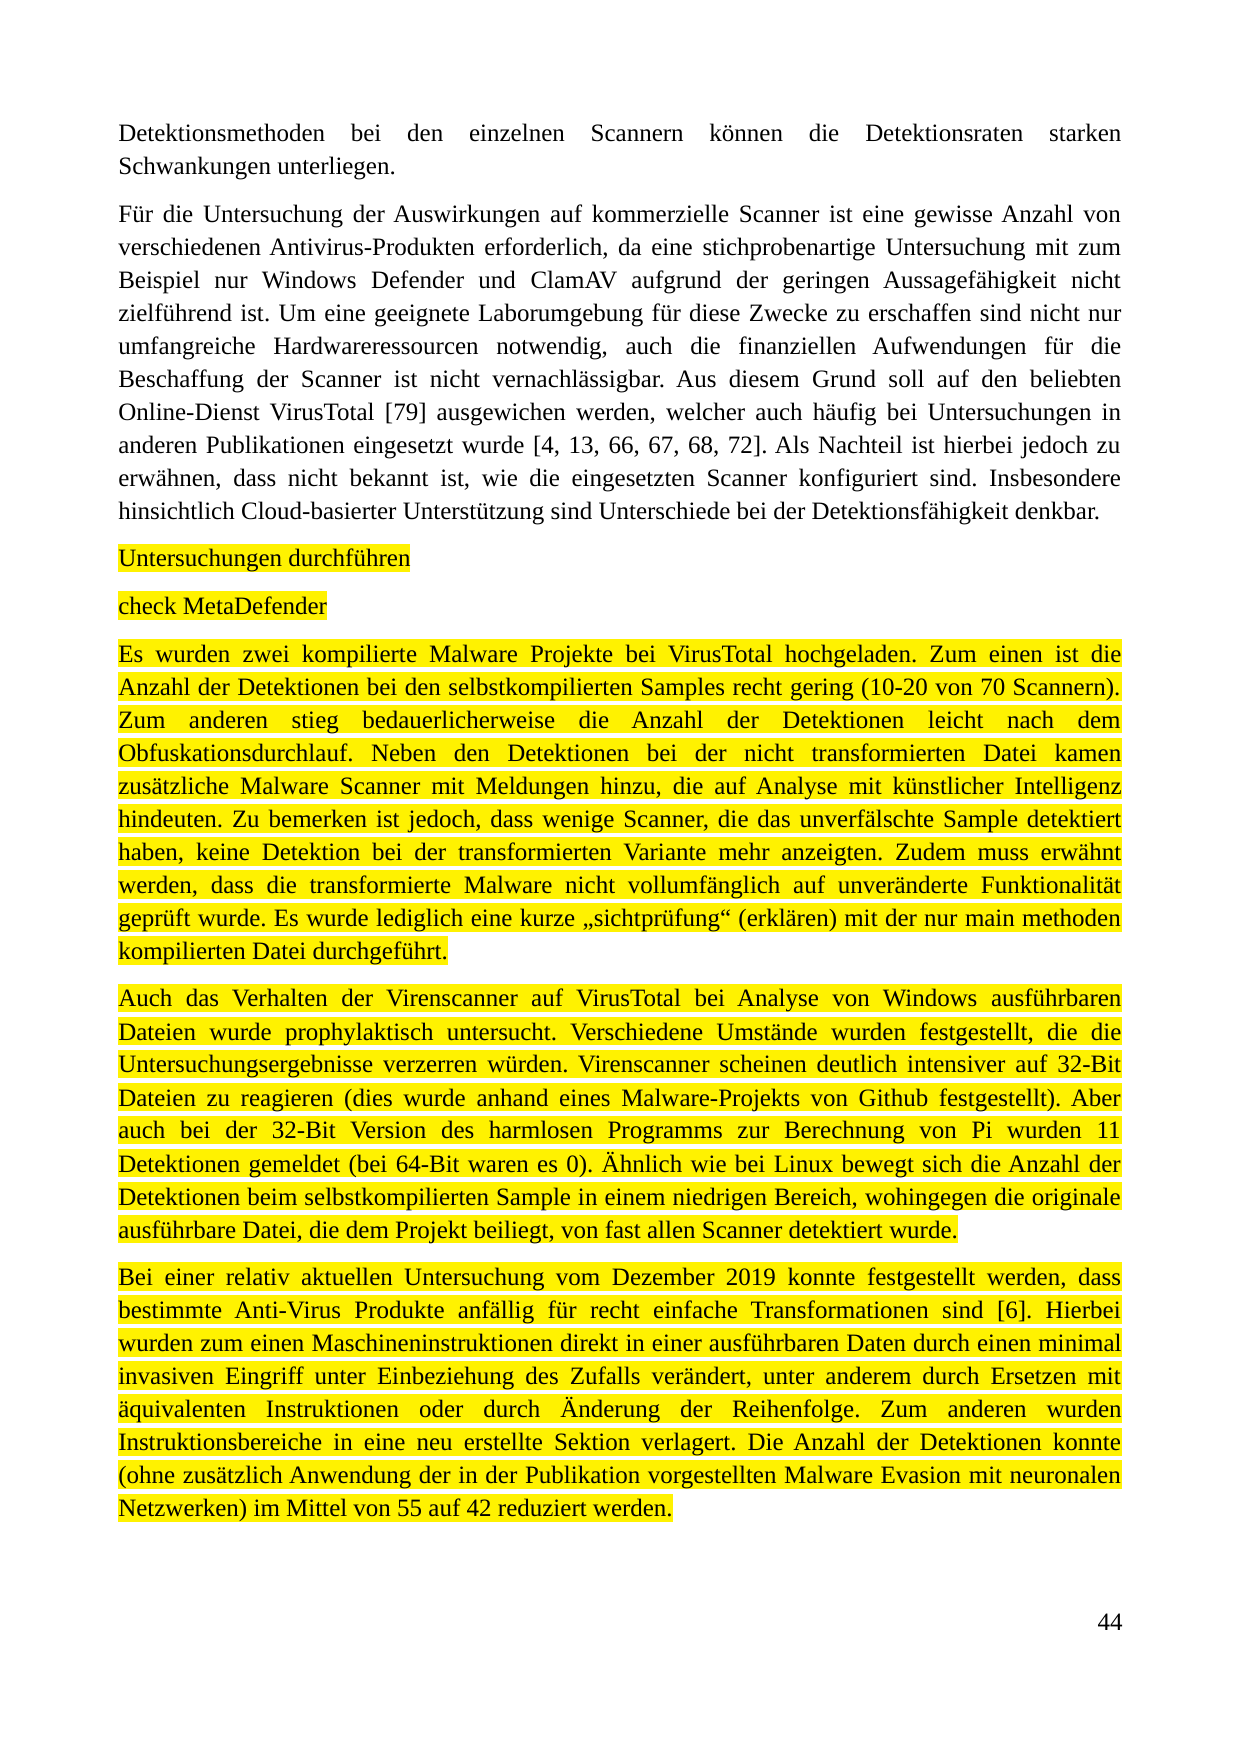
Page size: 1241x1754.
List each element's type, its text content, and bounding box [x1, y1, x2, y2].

text Untersuchungen durchführen [118, 543, 1122, 572]
text Bei einer relativ aktuellen Untersuchung vom Dezember 2019 konnte festgestellt werden, dass bestimmte Anti-Virus Produkte anfällig für recht einfache Transformationen sind [6]. Hierbei wurden zum einen Maschineninstruktionen direkt in einer ausführbaren Daten durch einen minimal invasiven Eingriff unter Einbeziehung des Zufalls verändert, unter anderem durch Ersetzen mit äquivalenten Instruktionen oder durch Änderung der Reihenfolge. Zum anderen wurden Instruktionsbereiche in eine neu erstellte Sektion verlagert. Die Anzahl der Detektionen konnte (ohne zusätzlich Anwendung der in der Publikation vorgestellten Malware Evasion mit neuronalen Netzwerken) im Mittel von 55 auf 42 reduziert werden. [118, 1262, 1122, 1522]
text Detektionsmethoden bei den einzelnen Scannern können die Detektionsraten starken Schwankungen unterliegen. [118, 118, 1122, 180]
text check MetaDefender [118, 591, 1122, 620]
text Für die Untersuchung der Auswirkungen auf kommerzielle Scanner ist eine gewisse Anzahl von verschiedenen Antivirus-Produkten erforderlich, da eine stichprobenartige Untersuchung mit zum Beispiel nur Windows Defender und ClamAV aufgrund der geringen Aussagefähigkeit nicht zielführend ist. Um eine geeignete Laborumgebung für diese Zwecke zu erschaffen sind nicht nur umfangreiche Hardwareressourcen notwendig, auch die finanziellen Aufwendungen für die Beschaffung der Scanner ist nicht vernachlässigbar. Aus diesem Grund soll auf den beliebten Online-Dienst VirusTotal [79] ausgewichen werden, welcher auch häufig bei Untersuchungen in anderen Publikationen eingesetzt wurde [4, 13, 66, 67, 68, 72]. Als Nachteil ist hierbei jedoch zu erwähnen, dass nicht bekannt ist, wie die eingesetzten Scanner konfiguriert sind. Insbesondere hinsichtlich Cloud-basierter Unterstützung sind Unterschiede bei der Detektionsfähigkeit denkbar. [118, 199, 1122, 525]
text Auch das Verhalten der Virenscanner auf VirusTotal bei Analyse von Windows ausführbaren Dateien wurde prophylaktisch untersucht. Verschiedene Umstände wurden festgestellt, die die Untersuchungsergebnisse verzerren würden. Virenscanner scheinen deutlich intensiver auf 32-Bit Dateien zu reagieren (dies wurde anhand eines Malware-Projekts von Github festgestellt). Aber auch bei der 32-Bit Version des harmlosen Programms zur Berechnung von Pi wurden 11 Detektionen gemeldet (bei 64-Bit waren es 0). Ähnlich wie bei Linux bewegt sich die Anzahl der Detektionen beim selbstkompilierten Sample in einem niedrigen Bereich, wohingegen die originale ausführbare Datei, die dem Projekt beiliegt, von fast allen Scanner detektiert wurde. [118, 983, 1122, 1243]
text Es wurden zwei kompilierte Malware Projekte bei VirusTotal hochgeladen. Zum einen ist die Anzahl der Detektionen bei den selbstkompilierten Samples recht gering (10-20 von 70 Scannern). Zum anderen stieg bedauerlicherweise die Anzahl der Detektionen leicht nach dem Obfuskationsdurchlauf. Neben den Detektionen bei der nicht transformierten Datei kamen zusätzliche Malware Scanner mit Meldungen hinzu, die auf Analyse mit künstlicher Intelligenz hindeuten. Zu bemerken ist jedoch, dass wenige Scanner, die das unverfälschte Sample detektiert haben, keine Detektion bei der transformierten Variante mehr anzeigten. Zudem muss erwähnt werden, dass die transformierte Malware nicht vollumfänglich auf unveränderte Funktionalität geprüft wurde. Es wurde lediglich eine kurze „sichtprüfung“ (erklären) mit der nur main methoden kompilierten Datei durchgeführt. [118, 639, 1122, 965]
